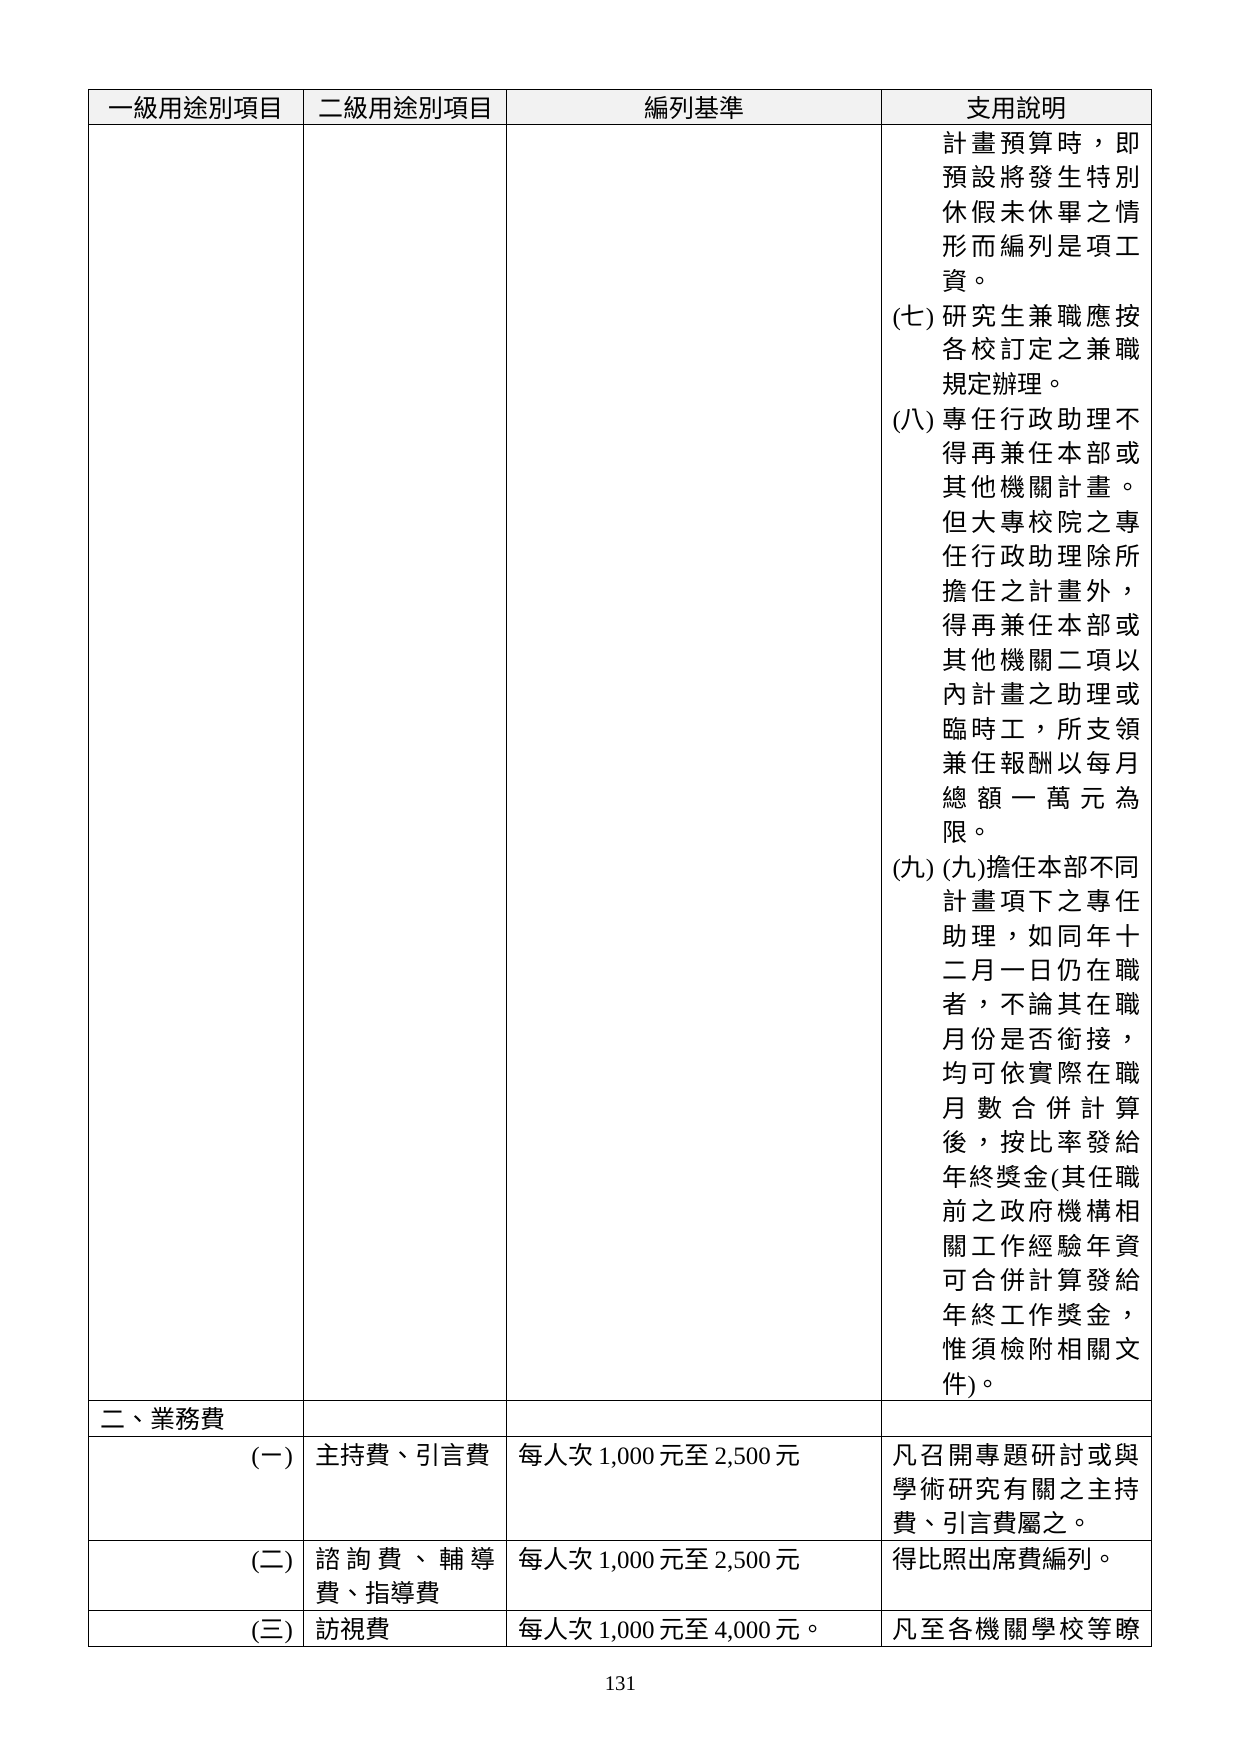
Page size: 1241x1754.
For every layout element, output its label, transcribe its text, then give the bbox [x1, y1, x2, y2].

table_header 支用說明 [882, 90, 1151, 124]
table_cell 二、業務費 [89, 1401, 303, 1436]
table_cell 每人次1,000元至2,500元 [507, 1437, 881, 1540]
table_header 二級用途別項目 [304, 90, 506, 124]
table_cell [304, 125, 506, 1400]
table_cell [507, 125, 881, 1400]
table_cell 訪視費 [304, 1611, 506, 1646]
table_cell 諮詢費、輔導費、指導費 [304, 1541, 506, 1610]
table_cell 主持費、引言費 [304, 1437, 506, 1540]
table_cell 每人次1,000元至4,000元。 [507, 1611, 881, 1646]
table_cell (三) [89, 1611, 303, 1646]
table_cell 得比照出席費編列。 [882, 1541, 1151, 1610]
table_cell 凡召開專題研討或與學術研究有關之主持費、引言費屬之。 [882, 1437, 1151, 1540]
table_cell [882, 1401, 1151, 1436]
table_header 編列基準 [507, 90, 881, 124]
table_cell [507, 1401, 881, 1436]
table_cell (二) [89, 1541, 303, 1610]
table_cell [304, 1401, 506, 1436]
table_cell 每人次1,000元至2,500元 [507, 1541, 881, 1610]
table_cell [89, 125, 303, 1400]
table_cell 凡至各機關學校等瞭 [882, 1611, 1151, 1646]
table_cell (ㄧ) [89, 1437, 303, 1540]
table_header 一級用途別項目 [89, 90, 303, 124]
